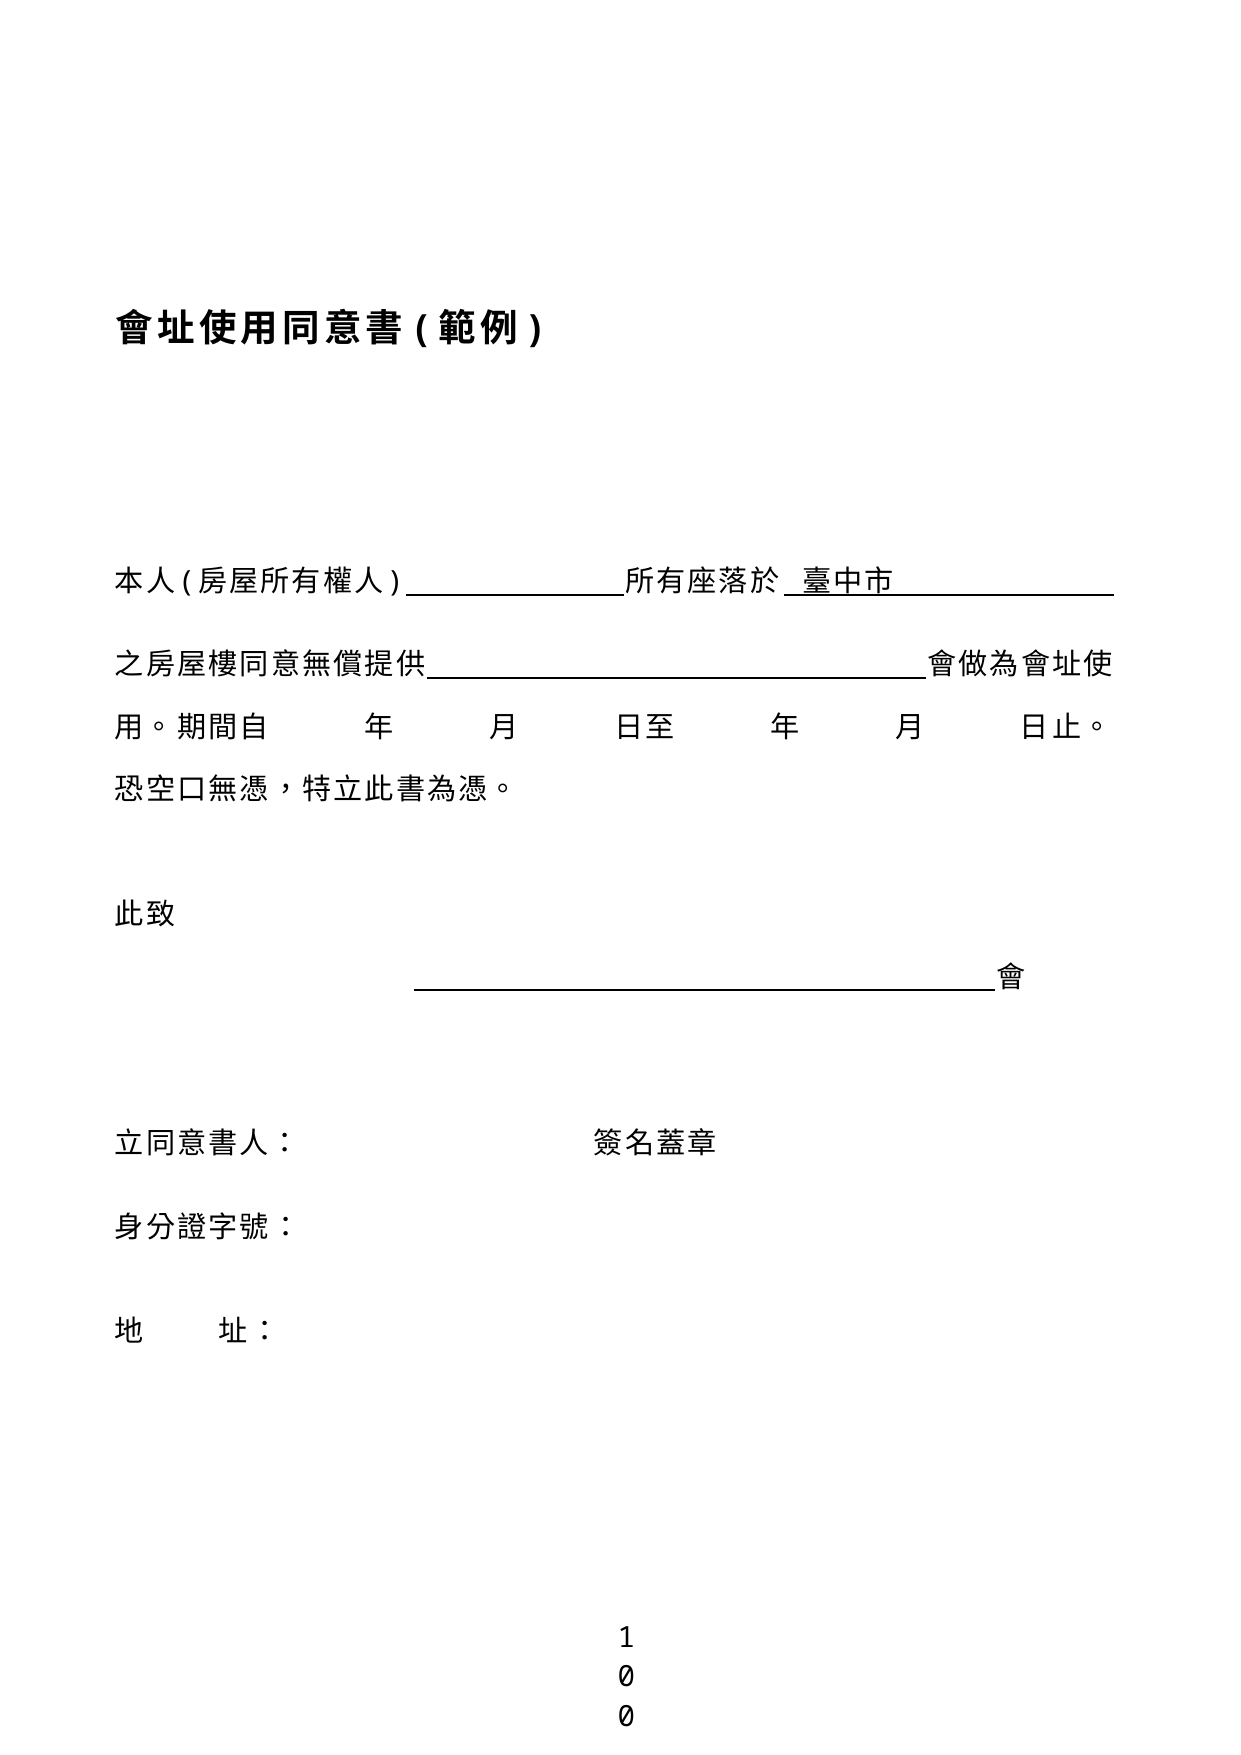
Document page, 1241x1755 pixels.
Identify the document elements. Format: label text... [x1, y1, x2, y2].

text 恐空口無憑，特立此書為憑。 [113, 745, 1124, 808]
text 地 址： [113, 1245, 1124, 1370]
text 此致 [113, 870, 1124, 933]
text 會 [113, 933, 1124, 995]
text 之房屋樓同意無償提供 會做為會址使用。期間自 年 月 日至 年 月 日止。 [113, 620, 1124, 745]
text 本人(房屋所有權人) 所有座落於 臺中市 [113, 495, 1124, 620]
text 身分證字號： [113, 1183, 1124, 1245]
text 會址使用同意書(範例) [113, 245, 1124, 370]
text 立同意書人： 簽名蓋章 [113, 1058, 1124, 1183]
